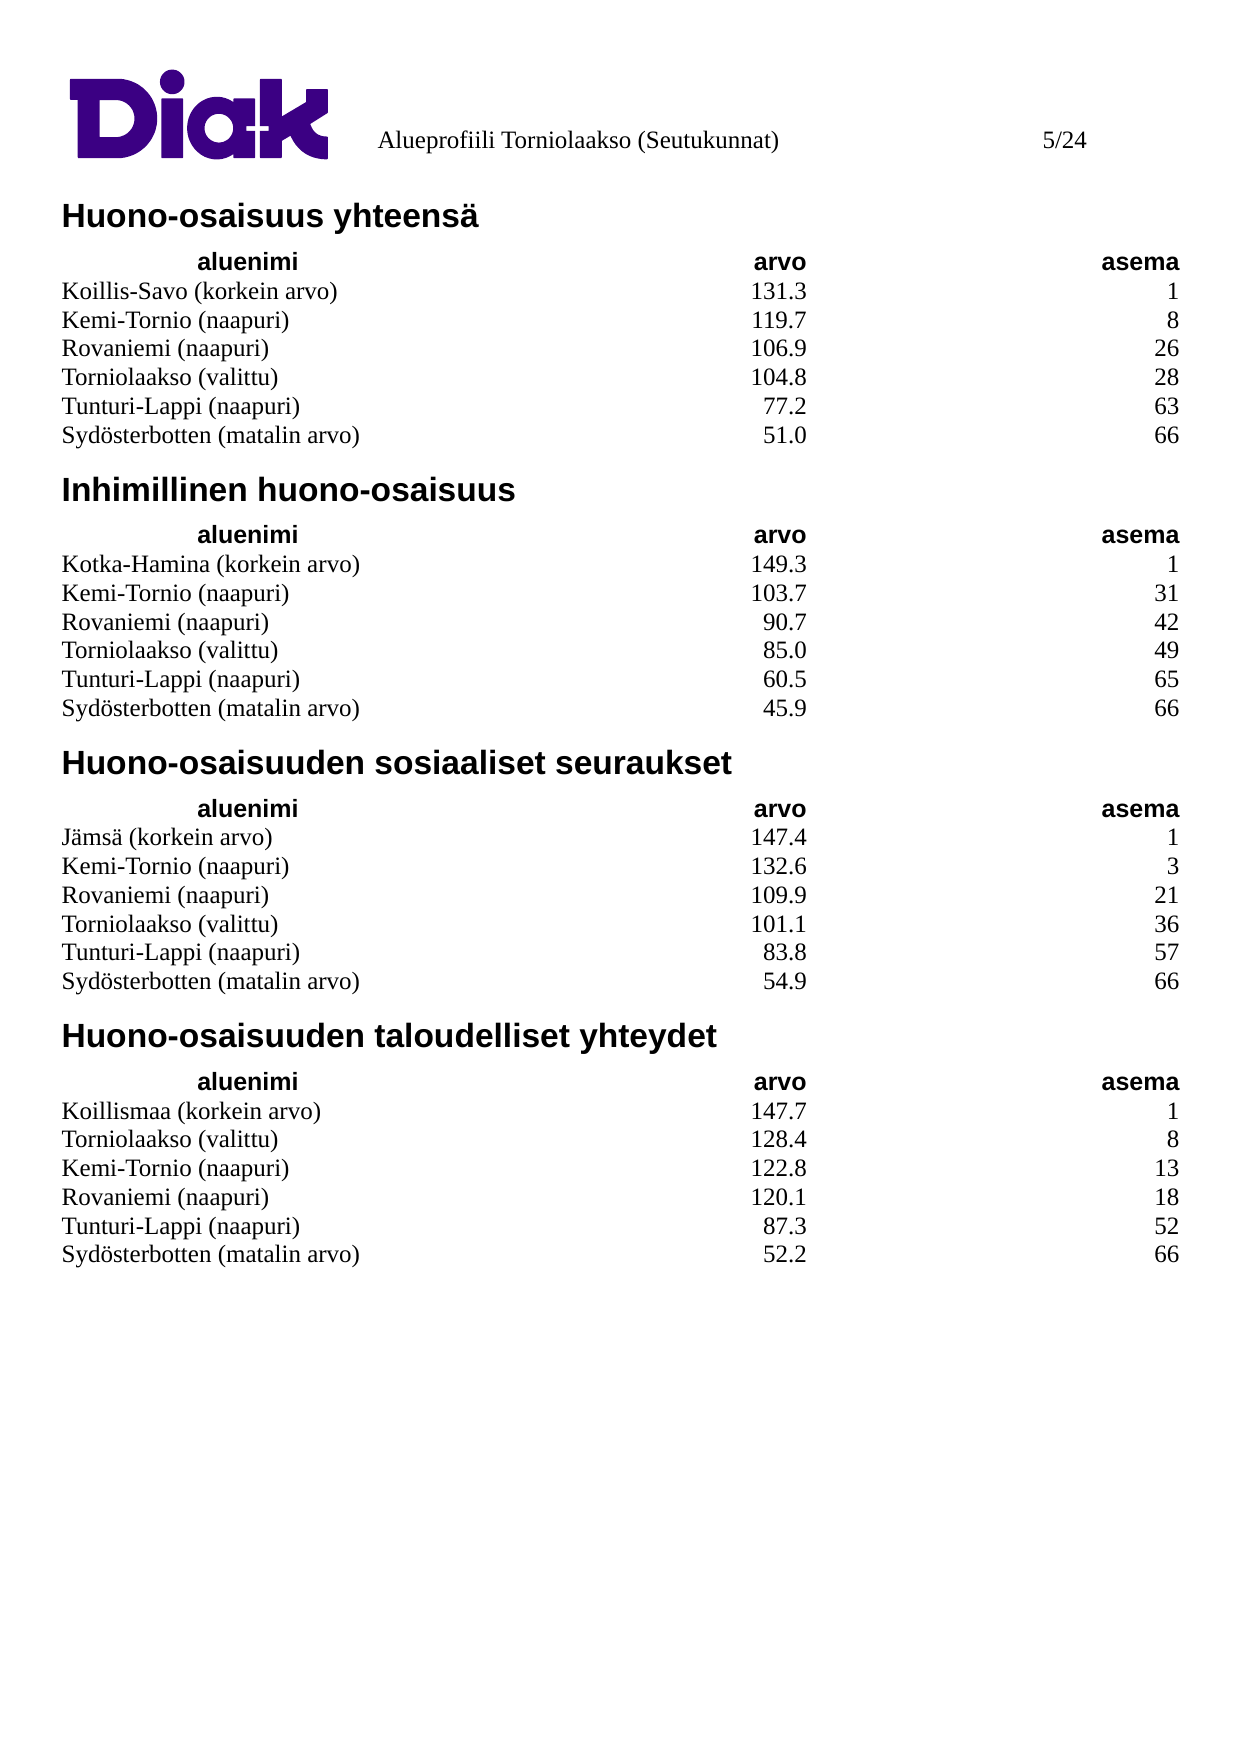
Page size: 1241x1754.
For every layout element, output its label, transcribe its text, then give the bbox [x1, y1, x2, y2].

table_cell 122.8 [434, 1153, 806, 1182]
table_cell 109.9 [434, 880, 806, 909]
table_cell Sydösterbotten (matalin arvo) [61, 420, 434, 448]
table_header asema [806, 247, 1179, 276]
subtitle Huono-osaisuus yhteensä [61, 196, 1179, 235]
table_header aluenimi [61, 1067, 434, 1096]
table_header arvo [434, 247, 806, 276]
table_cell Torniolaakso (valittu) [61, 636, 434, 664]
table_cell 57 [806, 938, 1179, 966]
table_cell Kemi-Tornio (naapuri) [61, 851, 434, 880]
table_cell 49 [806, 636, 1179, 664]
table_header aluenimi [61, 521, 434, 549]
table_cell 106.9 [434, 334, 806, 362]
table_cell 26 [806, 334, 1179, 362]
table_cell 1 [806, 823, 1179, 851]
table_header arvo [434, 1067, 806, 1096]
table_cell 104.8 [434, 362, 806, 391]
table_cell 77.2 [434, 391, 806, 420]
table_cell Kemi-Tornio (naapuri) [61, 1153, 434, 1182]
table_header asema [806, 521, 1179, 549]
table_header aluenimi [61, 247, 434, 276]
table_cell Kotka-Hamina (korkein arvo) [61, 549, 434, 578]
table_cell 101.1 [434, 909, 806, 937]
table_cell 63 [806, 391, 1179, 420]
table_cell 66 [806, 693, 1179, 722]
table_cell 45.9 [434, 693, 806, 722]
table_cell Kemi-Tornio (naapuri) [61, 305, 434, 333]
table_cell 3 [806, 851, 1179, 880]
table_cell Tunturi-Lappi (naapuri) [61, 1211, 434, 1239]
table_cell 147.4 [434, 823, 806, 851]
table_cell Tunturi-Lappi (naapuri) [61, 391, 434, 420]
table_header arvo [434, 794, 806, 822]
table_cell 51.0 [434, 420, 806, 448]
table_cell 52 [806, 1211, 1179, 1239]
table_header asema [806, 1067, 1179, 1096]
table_cell 87.3 [434, 1211, 806, 1239]
table_header asema [806, 794, 1179, 822]
table_cell Rovaniemi (naapuri) [61, 1182, 434, 1211]
table_cell 18 [806, 1182, 1179, 1211]
table_cell 54.9 [434, 966, 806, 995]
table_cell Torniolaakso (valittu) [61, 362, 434, 391]
table_cell Sydösterbotten (matalin arvo) [61, 966, 434, 995]
table_header arvo [434, 521, 806, 549]
table_cell 147.7 [434, 1096, 806, 1124]
table_cell 1 [806, 1096, 1179, 1124]
table_cell 65 [806, 664, 1179, 693]
table_cell 42 [806, 607, 1179, 636]
table_cell 83.8 [434, 938, 806, 966]
table_cell Torniolaakso (valittu) [61, 1125, 434, 1153]
table_cell 36 [806, 909, 1179, 937]
table_header aluenimi [61, 794, 434, 822]
table_cell Tunturi-Lappi (naapuri) [61, 938, 434, 966]
table_cell Rovaniemi (naapuri) [61, 607, 434, 636]
table_cell 66 [806, 420, 1179, 448]
table_cell 149.3 [434, 549, 806, 578]
table_cell 119.7 [434, 305, 806, 333]
table_cell 28 [806, 362, 1179, 391]
table_cell 8 [806, 305, 1179, 333]
table_cell 103.7 [434, 578, 806, 607]
table_cell Torniolaakso (valittu) [61, 909, 434, 937]
table_cell Koillis-Savo (korkein arvo) [61, 276, 434, 305]
table_cell 21 [806, 880, 1179, 909]
table_cell Sydösterbotten (matalin arvo) [61, 693, 434, 722]
table_cell Jämsä (korkein arvo) [61, 823, 434, 851]
table_cell 66 [806, 1240, 1179, 1268]
table_cell 90.7 [434, 607, 806, 636]
table_cell 31 [806, 578, 1179, 607]
table_cell 131.3 [434, 276, 806, 305]
subtitle Huono-osaisuuden sosiaaliset seuraukset [61, 743, 1179, 781]
table_cell Rovaniemi (naapuri) [61, 880, 434, 909]
table_cell 52.2 [434, 1240, 806, 1268]
table_cell Koillismaa (korkein arvo) [61, 1096, 434, 1124]
table_cell 60.5 [434, 664, 806, 693]
table_cell 1 [806, 549, 1179, 578]
table_cell Sydösterbotten (matalin arvo) [61, 1240, 434, 1268]
table_cell Tunturi-Lappi (naapuri) [61, 664, 434, 693]
subtitle Huono-osaisuuden taloudelliset yhteydet [61, 1016, 1179, 1054]
table_cell Rovaniemi (naapuri) [61, 334, 434, 362]
table_cell 8 [806, 1125, 1179, 1153]
table_cell 1 [806, 276, 1179, 305]
table_cell Kemi-Tornio (naapuri) [61, 578, 434, 607]
table_cell 85.0 [434, 636, 806, 664]
table_cell 13 [806, 1153, 1179, 1182]
table_cell 132.6 [434, 851, 806, 880]
table_cell 128.4 [434, 1125, 806, 1153]
table_cell 120.1 [434, 1182, 806, 1211]
subtitle Inhimillinen huono-osaisuus [61, 469, 1179, 508]
table_cell 66 [806, 966, 1179, 995]
